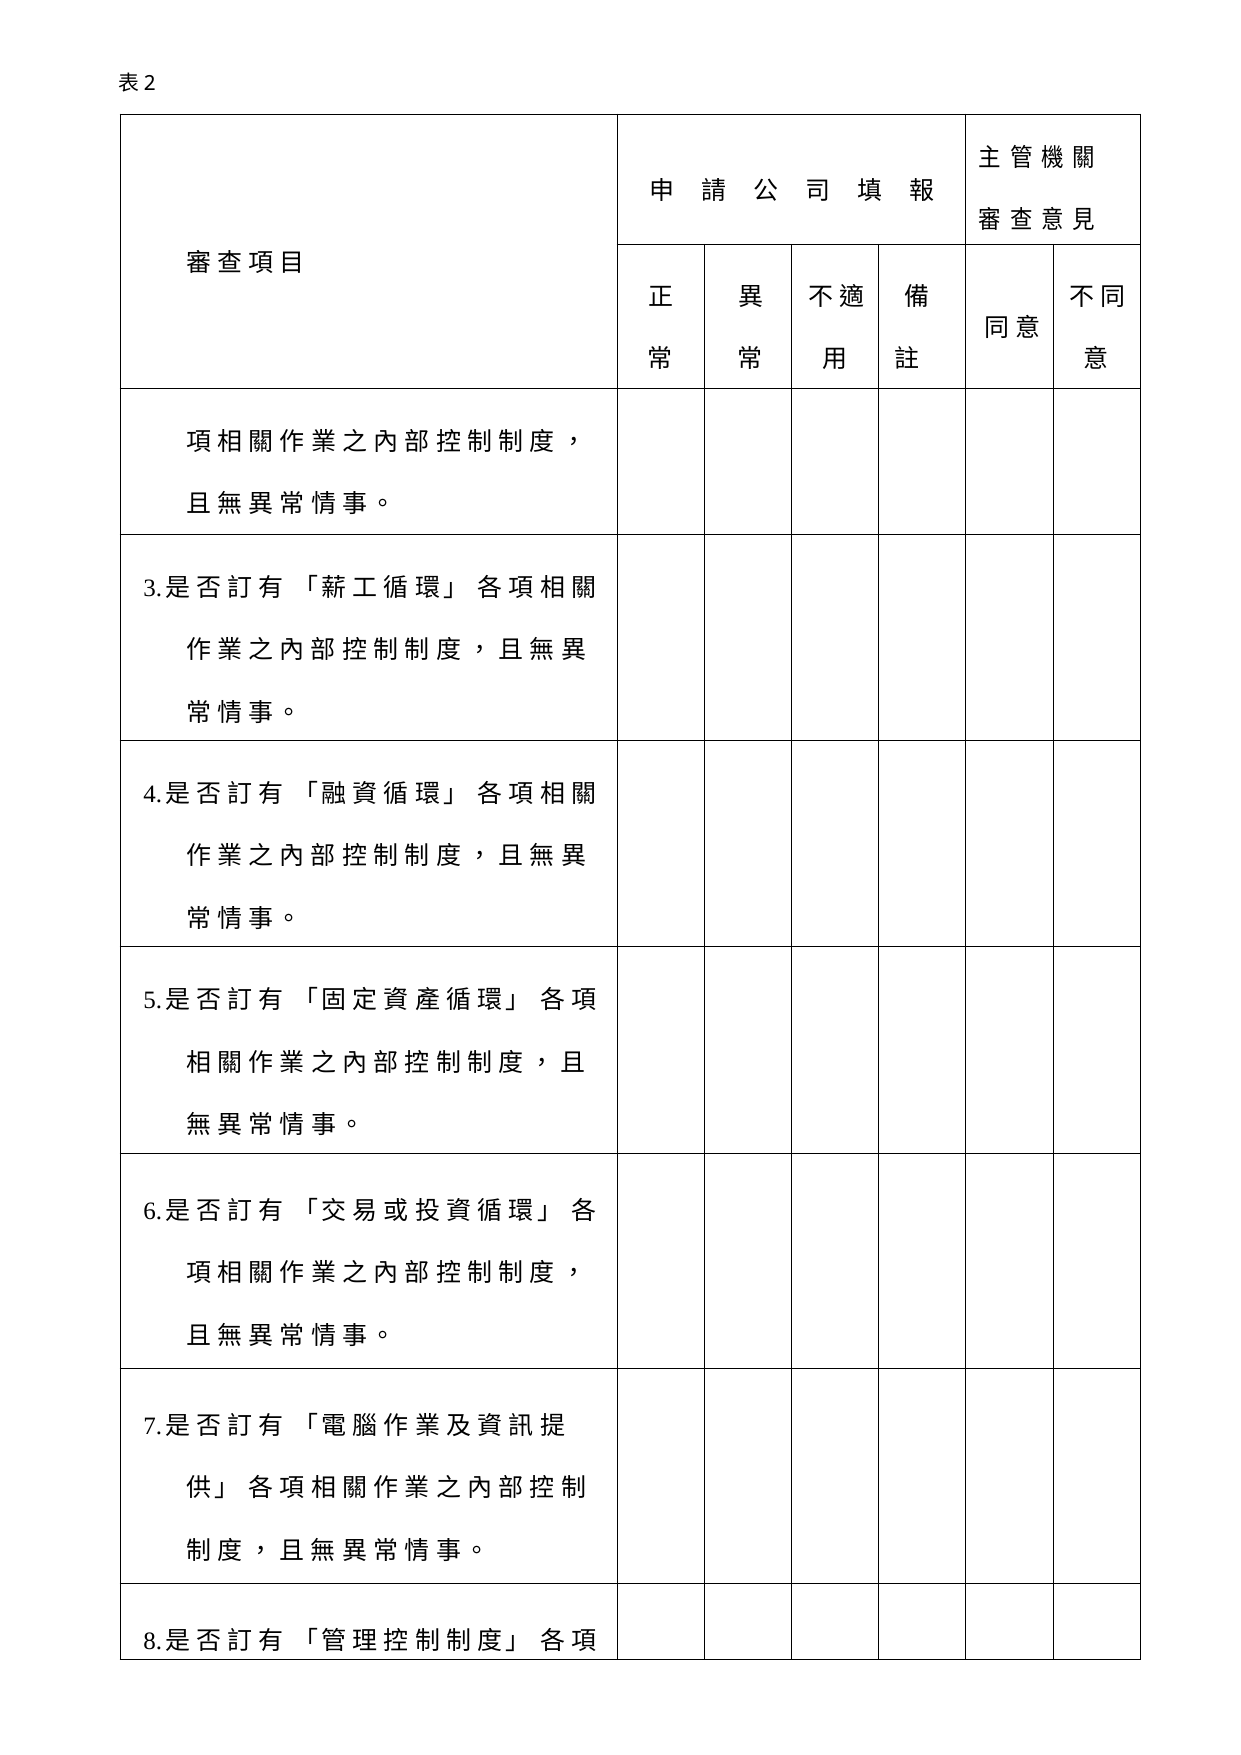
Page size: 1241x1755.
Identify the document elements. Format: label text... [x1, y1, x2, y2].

table_cell 5.是否訂有「固定資產循環」各項相關作業之內部控制制度，且無異常情事。 [121, 947, 617, 1152]
table_cell [705, 389, 791, 534]
table_cell [966, 535, 1053, 740]
table_cell [1054, 1584, 1140, 1659]
table_cell 同意 [966, 245, 1053, 388]
table_cell [792, 1154, 878, 1367]
table_cell [618, 535, 704, 740]
table_cell [879, 741, 965, 946]
table_cell 3.是否訂有「薪工循環」各項相關作業之內部控制制度，且無異常情事。 [121, 535, 617, 740]
table_cell 7.是否訂有「電腦作業及資訊提供」各項相關作業之內部控制制度，且無異常情事。 [121, 1369, 617, 1582]
table_cell [618, 1369, 704, 1582]
table_cell [1054, 1369, 1140, 1582]
table_cell [792, 389, 878, 534]
table_cell [792, 741, 878, 946]
table_cell [705, 1584, 791, 1659]
table_cell 4.是否訂有「融資循環」各項相關作業之內部控制制度，且無異常情事。 [121, 741, 617, 946]
table_header 審查項目 [121, 115, 617, 388]
table_cell [792, 947, 878, 1152]
table_cell 正 常 [618, 245, 704, 388]
table_cell [618, 947, 704, 1152]
table_cell [1054, 1154, 1140, 1367]
table_cell [705, 535, 791, 740]
table_cell [1054, 947, 1140, 1152]
table_cell [705, 741, 791, 946]
table_cell [966, 947, 1053, 1152]
table_cell [966, 1584, 1053, 1659]
table_cell [1054, 389, 1140, 534]
table_cell [879, 1584, 965, 1659]
table_cell [618, 741, 704, 946]
table_cell [618, 1584, 704, 1659]
table_cell [966, 389, 1053, 534]
table_cell [705, 1369, 791, 1582]
table_cell [879, 1369, 965, 1582]
table_cell [879, 947, 965, 1152]
table_cell [879, 389, 965, 534]
table_cell [966, 1369, 1053, 1582]
table_cell [792, 535, 878, 740]
table_cell 8.是否訂有「管理控制制度」各項 [121, 1584, 617, 1659]
table_cell [966, 741, 1053, 946]
table_cell 6.是否訂有「交易或投資循環」各項相關作業之內部控制制度，且無異常情事。 [121, 1154, 617, 1367]
table_cell [792, 1369, 878, 1582]
table_header 申 請 公 司 填 報 [618, 115, 965, 244]
table_cell [618, 389, 704, 534]
table_cell [1054, 741, 1140, 946]
table_header 主管機關 審查意見 [966, 115, 1140, 244]
table_cell 不適用 [792, 245, 878, 388]
table_cell 異 常 [705, 245, 791, 388]
table_cell [966, 1154, 1053, 1367]
table_cell 備 註 [879, 245, 965, 388]
table_cell [705, 1154, 791, 1367]
table_cell [792, 1584, 878, 1659]
table_cell 項相關作業之內部控制制度，且無異常情事。 [121, 389, 617, 534]
table_cell [1054, 535, 1140, 740]
table_cell [879, 1154, 965, 1367]
table_cell 不同意 [1054, 245, 1140, 388]
table_cell [879, 535, 965, 740]
table_cell [618, 1154, 704, 1367]
table_cell [705, 947, 791, 1152]
